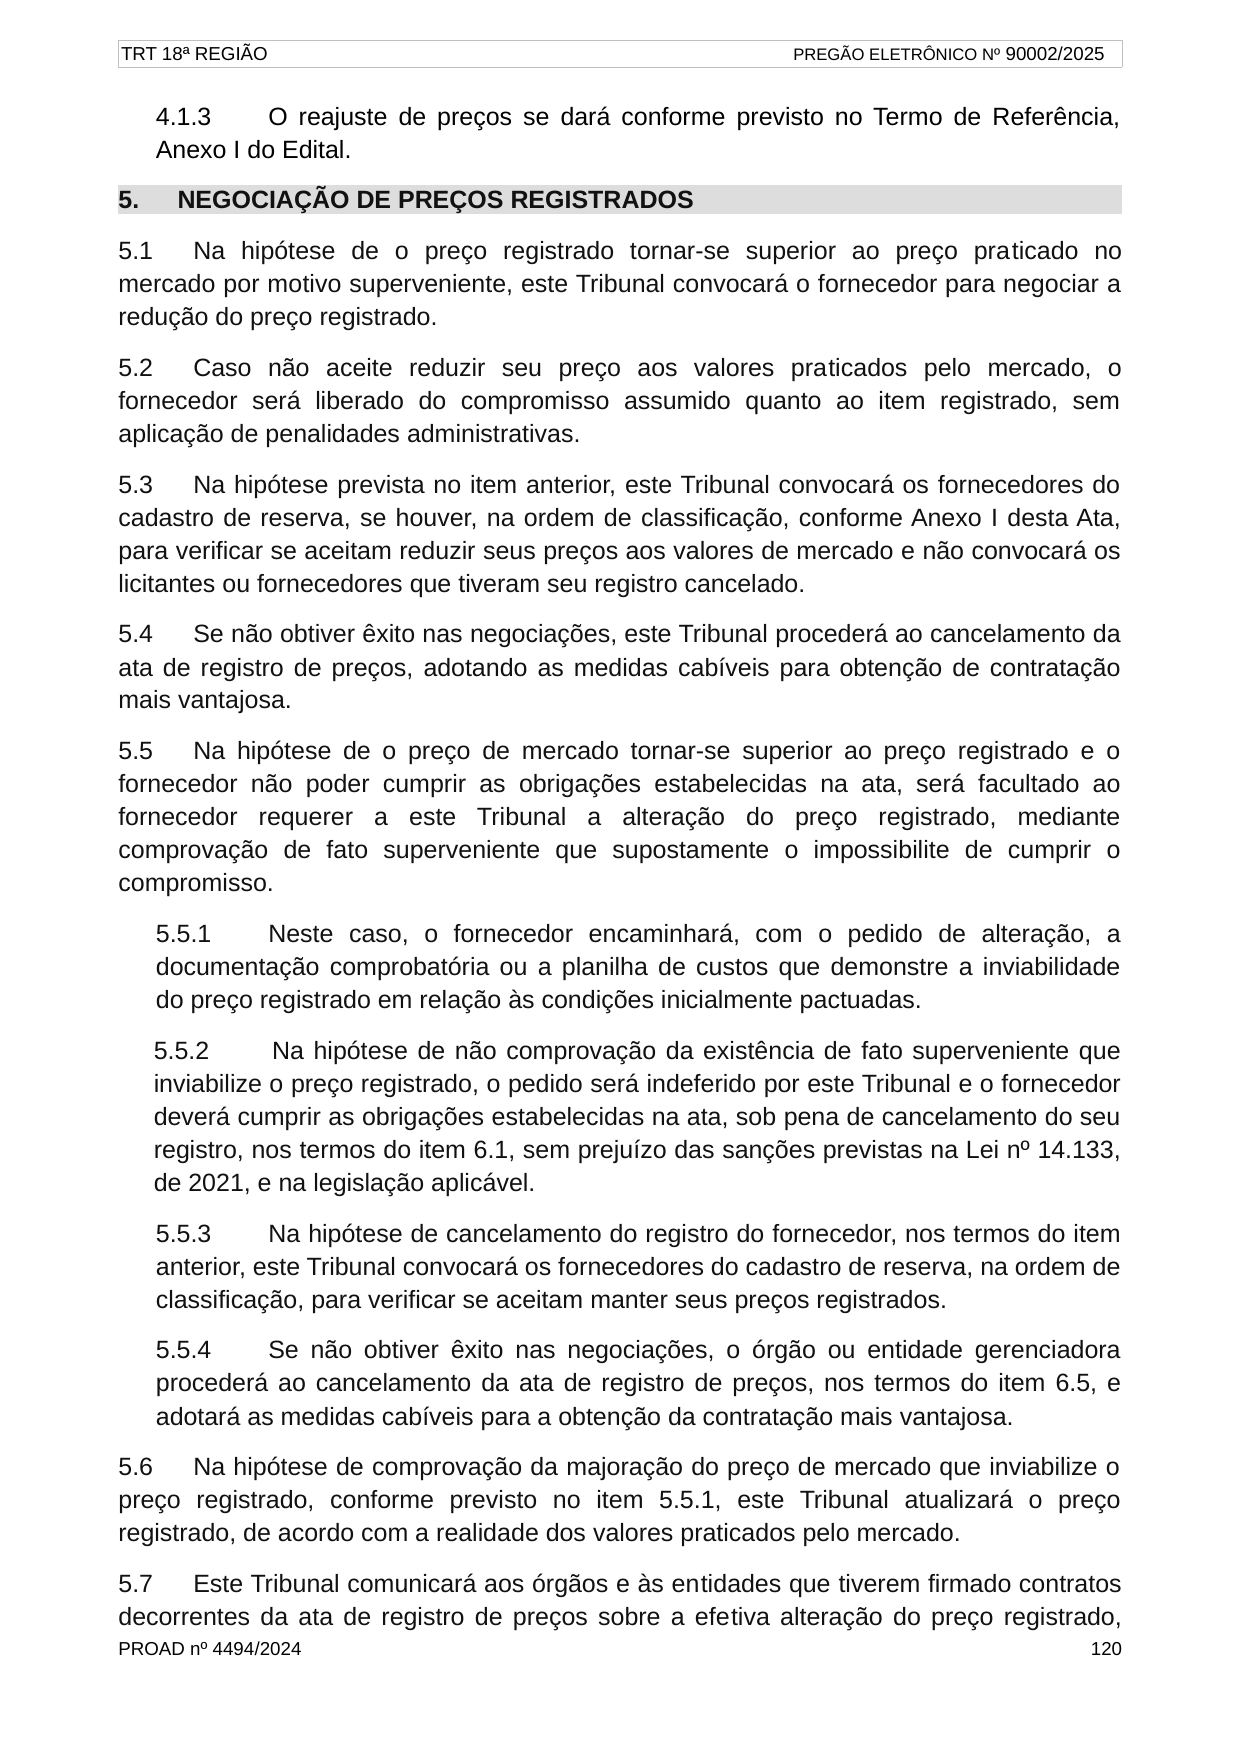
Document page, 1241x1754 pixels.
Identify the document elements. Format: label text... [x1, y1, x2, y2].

list 5.5.1 Neste caso, o fornecedor encaminhará, com o pedido de alteração, a documentação comprobatória ou a planilha de custos que demonstre a inviabilidade do preço registrado em relação às condições inicialmente pactuadas. [118, 919, 1122, 1014]
list 5.7 Este Tribunal comunicará aos órgãos e às entidades que tiverem firmado contratos decorrentes da ata de registro de preços sobre a efetiva alteração do preço registrado, [118, 1569, 1122, 1631]
list 5.5.2 Na hipótese de não comprovação da existência de fato superveniente que inviabilize o preço registrado, o pedido será indeferido por este Tribunal e o fornecedor deverá cumprir as obrigações estabelecidas na ata, sob pena de cancelamento do seu registro, nos termos do item 6.1, sem prejuízo das sanções previstas na Lei nº 14.133, de 2021, e na legislação aplicável. [153, 1036, 1122, 1197]
list 5.3 Na hipótese prevista no item anterior, este Tribunal convocará os fornecedores do cadastro de reserva, se houver, na ordem de classificação, conforme Anexo I desta Ata, para verificar se aceitam reduzir seus preços aos valores de mercado e não convocará os licitantes ou fornecedores que tiveram seu registro cancelado. [118, 470, 1122, 597]
list 5.2 Caso não aceite reduzir seu preço aos valores praticados pelo mercado, o fornecedor será liberado do compromisso assumido quanto ao item registrado, sem aplicação de penalidades administrativas. [118, 353, 1122, 448]
list 5. NEGOCIAÇÃO DE PREÇOS REGISTRADOS [118, 185, 1122, 214]
list 5.5.4 Se não obtiver êxito nas negociações, o órgão ou entidade gerenciadora procederá ao cancelamento da ata de registro de preços, nos termos do item 6.5, e adotará as medidas cabíveis para a obtenção da contratação mais vantajosa. [118, 1335, 1122, 1430]
list 5.5.3 Na hipótese de cancelamento do registro do fornecedor, nos termos do item anterior, este Tribunal convocará os fornecedores do cadastro de reserva, na ordem de classificação, para verificar se aceitam manter seus preços registrados. [118, 1219, 1122, 1313]
list 5.4 Se não obtiver êxito nas negociações, este Tribunal procederá ao cancelamento da ata de registro de preços, adotando as medidas cabíveis para obtenção de contratação mais vantajosa. [118, 619, 1122, 714]
list 4.1.3 O reajuste de preços se dará conforme previsto no Termo de Referência, Anexo I do Edital. [118, 102, 1122, 163]
list 5.1 Na hipótese de o preço registrado tornar-se superior ao preço praticado no mercado por motivo superveniente, este Tribunal convocará o fornecedor para negociar a redução do preço registrado. [118, 236, 1122, 331]
list 5.5 Na hipótese de o preço de mercado tornar-se superior ao preço registrado e o fornecedor não poder cumprir as obrigações estabelecidas na ata, será facultado ao fornecedor requerer a este Tribunal a alteração do preço registrado, mediante comprovação de fato superveniente que supostamente o impossibilite de cumprir o compromisso. [118, 736, 1122, 897]
list 5.6 Na hipótese de comprovação da majoração do preço de mercado que inviabilize o preço registrado, conforme previsto no item 5.5.1, este Tribunal atualizará o preço registrado, de acordo com a realidade dos valores praticados pelo mercado. [118, 1452, 1122, 1547]
